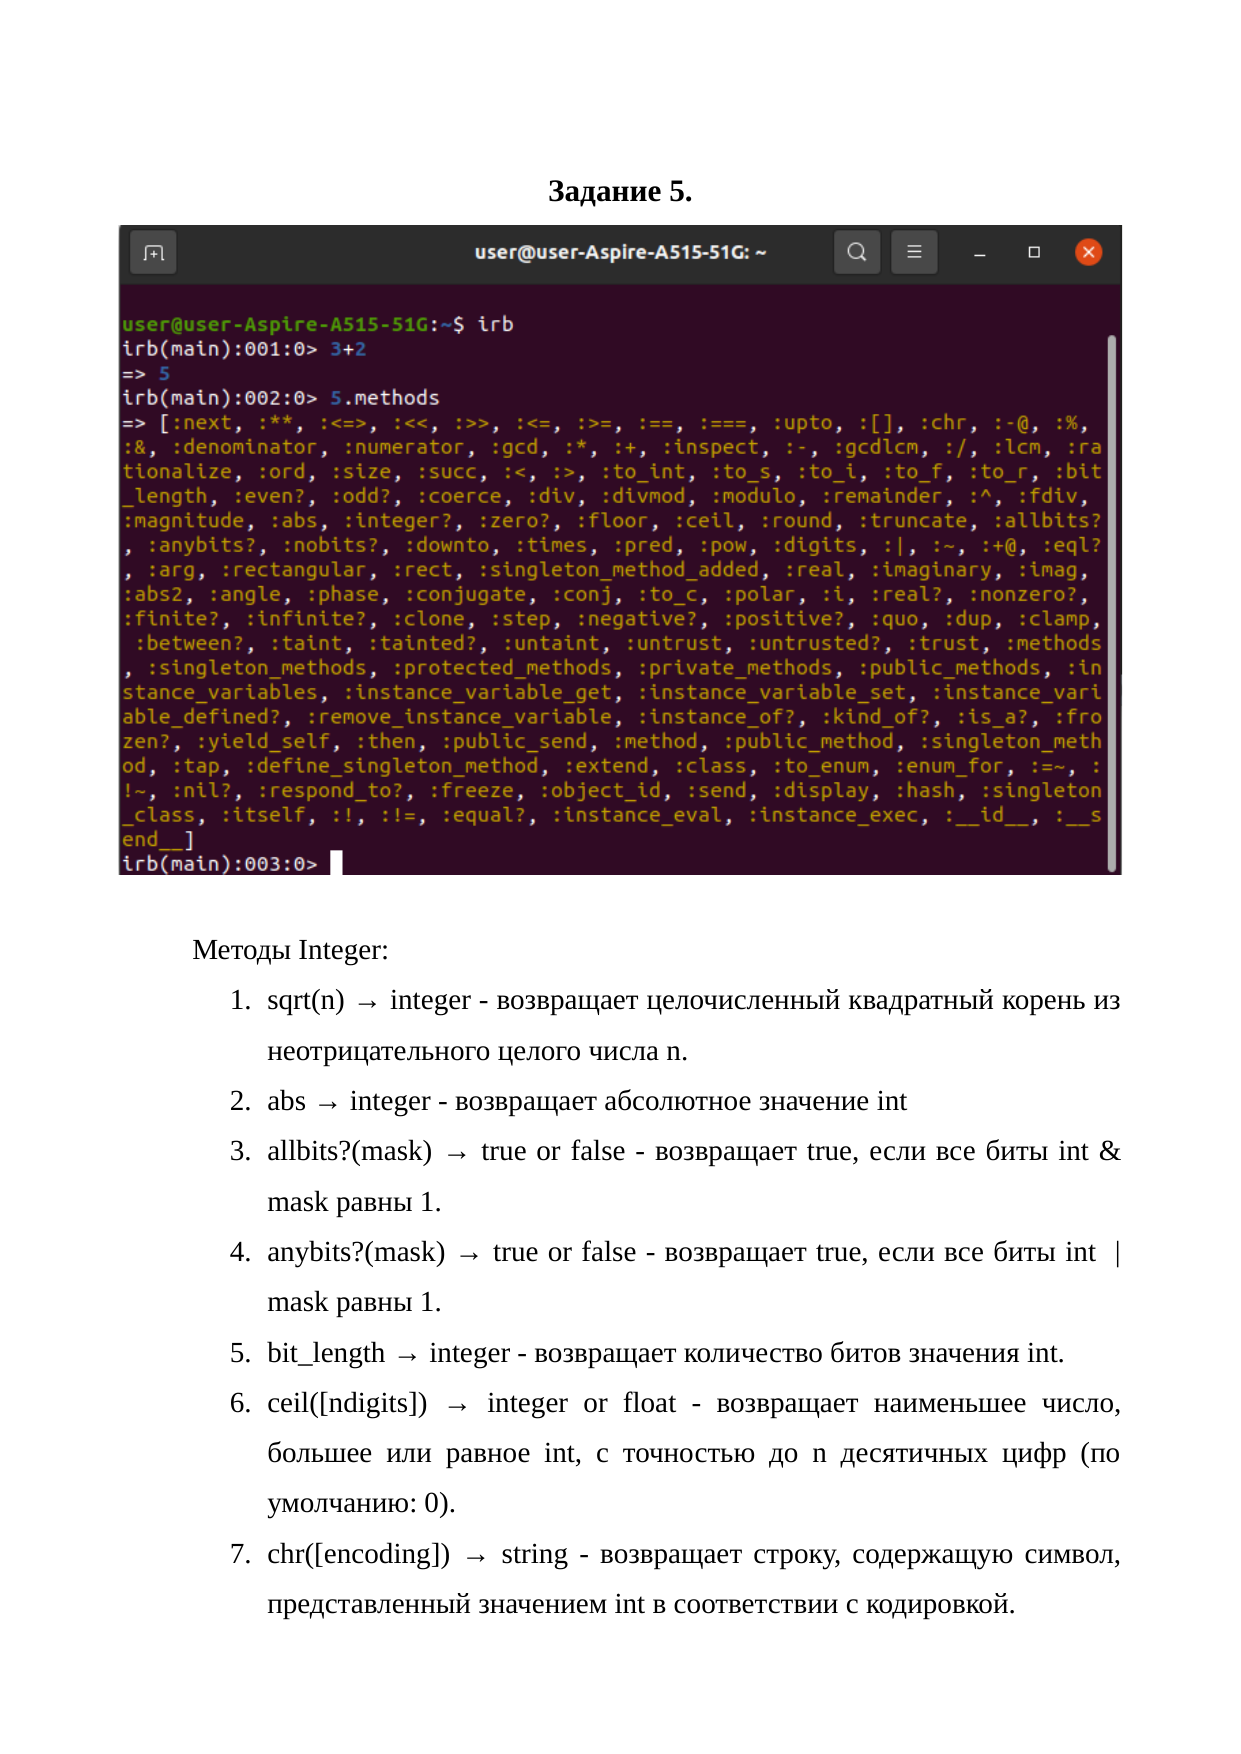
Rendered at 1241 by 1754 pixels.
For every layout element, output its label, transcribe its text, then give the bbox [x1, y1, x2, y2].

list allbits?(mask) → true or false - возвращает true, если все биты int & mask равны 1. [229, 1133, 1122, 1217]
list bit_length → integer - возвращает количество битов значения int. [229, 1335, 1122, 1368]
list abs → integer - возвращает абсолютное значение int [229, 1083, 1122, 1117]
list anybits?(mask) → true or false - возвращает true, если все биты int | mask равны 1. [229, 1234, 1122, 1318]
text Задание 5. [118, 172, 1122, 208]
list ceil([ndigits]) → integer or float - возвращает наименьшее число, большее или равное int, с точностью до n десятичных цифр (по умолчанию: 0). [229, 1385, 1122, 1519]
list chr([encoding]) → string - возвращает строку, содержащую символ, представленный значением int в соответствии с кодировкой. [229, 1536, 1122, 1620]
picture [118, 225, 1123, 875]
list sqrt(n) → integer - возвращает целочисленный квадратный корень из неотрицательного целого числа n. [229, 982, 1122, 1066]
text Методы Integer: [192, 932, 1122, 966]
